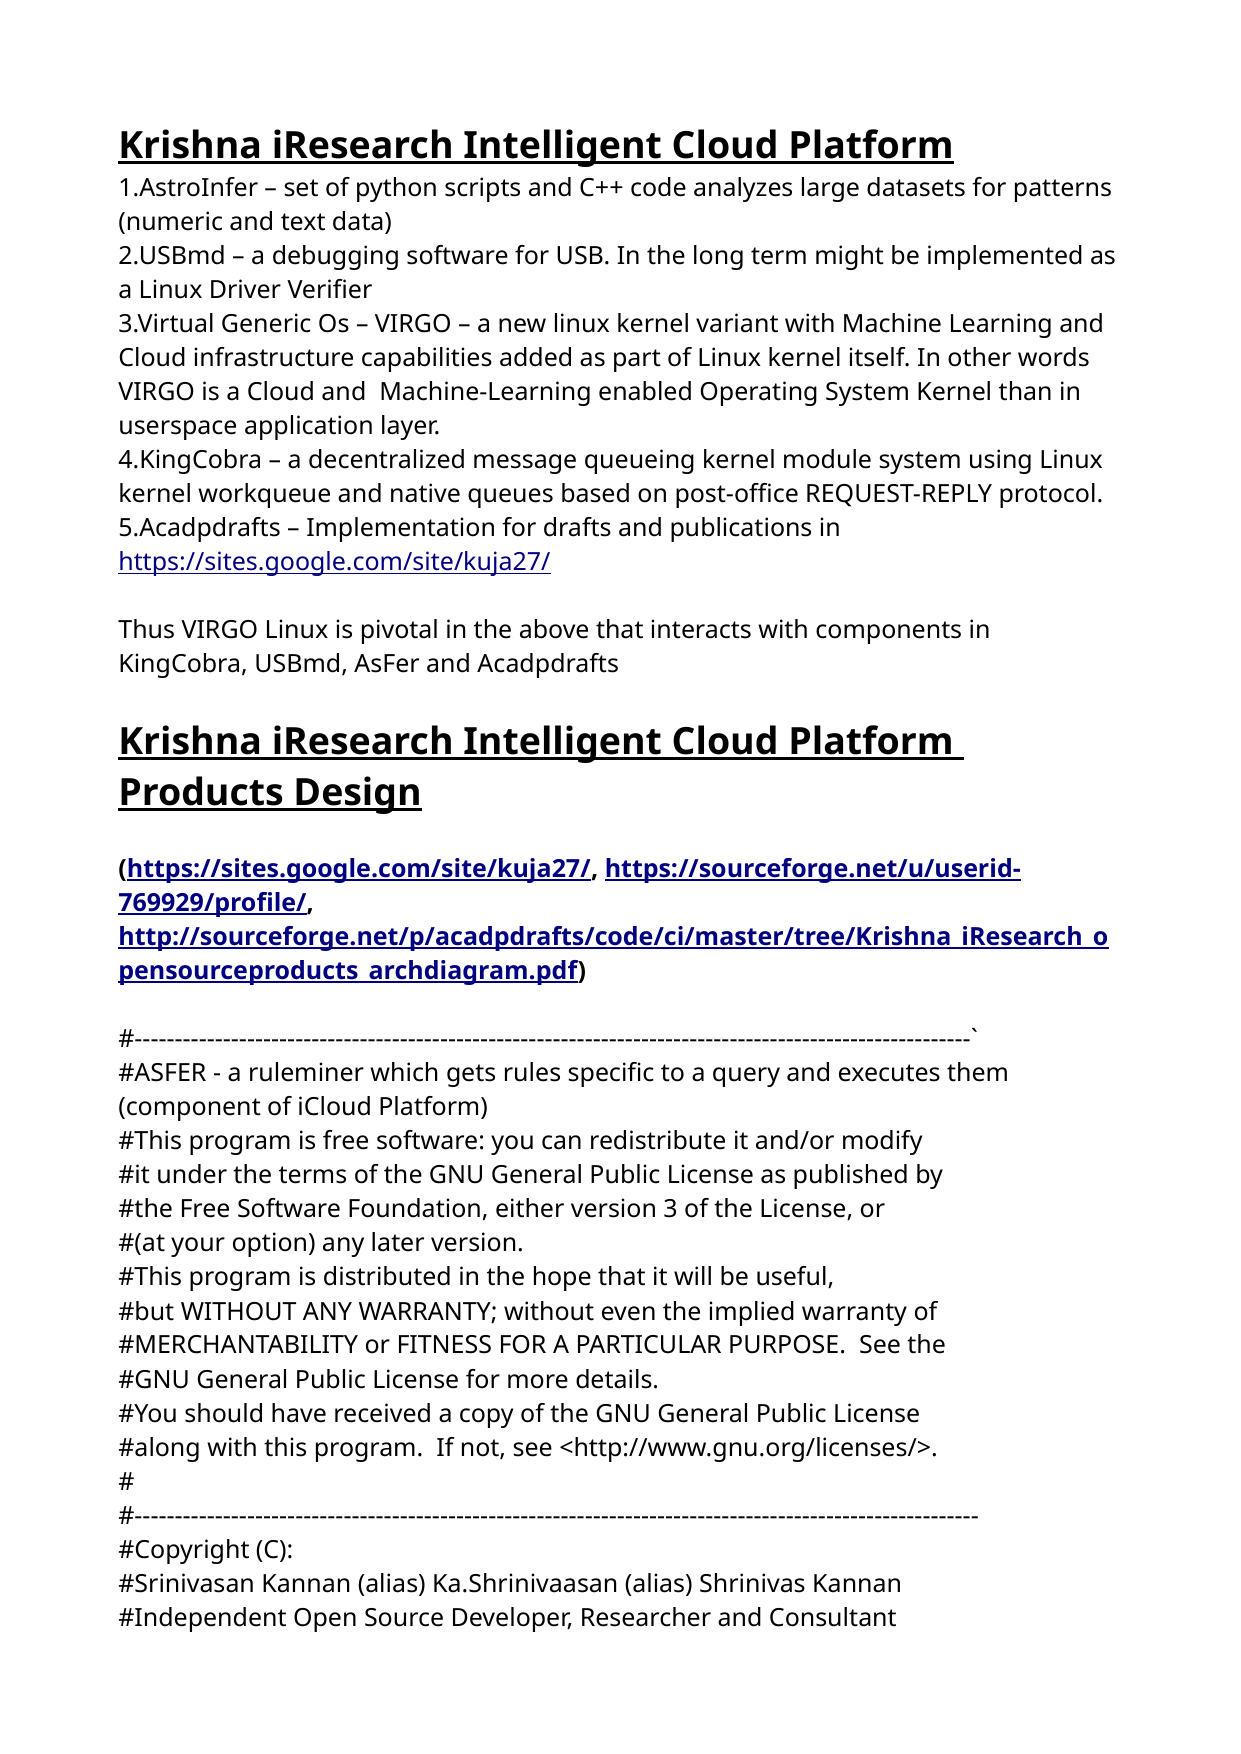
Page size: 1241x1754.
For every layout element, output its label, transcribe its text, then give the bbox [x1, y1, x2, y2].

text 5.Acadpdrafts – Implementation for drafts and publications in https://sites.google.com/site/kuja27/ [118, 510, 1122, 578]
text #Copyright (C): [118, 1532, 1122, 1566]
text #This program is distributed in the hope that it will be useful, [118, 1259, 1122, 1293]
text #--------------------------------------------------------------------------------------------------------- [118, 1497, 1122, 1532]
text #You should have received a copy of the GNU General Public License [118, 1395, 1122, 1429]
text #it under the terms of the GNU General Public License as published by [118, 1157, 1122, 1191]
text #Srinivasan Kannan (alias) Ka.Shrinivaasan (alias) Shrinivas Kannan [118, 1566, 1122, 1600]
text Krishna iResearch Intelligent Cloud Platform Products Design [118, 714, 1122, 816]
text 4.KingCobra – a decentralized message queueing kernel module system using Linux kernel workqueue and native queues based on post-office REQUEST-REPLY protocol. [118, 442, 1122, 510]
text #GNU General Public License for more details. [118, 1361, 1122, 1395]
text #ASFER - a ruleminer which gets rules specific to a query and executes them (component of iCloud Platform) [118, 1055, 1122, 1123]
text #--------------------------------------------------------------------------------------------------------` [118, 1021, 1122, 1055]
text #Independent Open Source Developer, Researcher and Consultant [118, 1600, 1122, 1634]
text 1.AstroInfer – set of python scripts and C++ code analyzes large datasets for patterns (numeric and text data) [118, 169, 1122, 237]
text 2.USBmd – a debugging software for USB. In the long term might be implemented as a Linux Driver Verifier [118, 237, 1122, 305]
text #This program is free software: you can redistribute it and/or modify [118, 1123, 1122, 1157]
text Krishna iResearch Intelligent Cloud Platform [118, 118, 1122, 169]
text # [118, 1463, 1122, 1497]
text #the Free Software Foundation, either version 3 of the License, or [118, 1191, 1122, 1225]
text (https://sites.google.com/site/kuja27/, https://sourceforge.net/u/userid-769929/profile/, http://sourceforge.net/p/acadpdrafts/code/ci/master/tree/Krishna_iResearch_opensourceproducts_archdiagram.pdf) [118, 850, 1122, 987]
text #MERCHANTABILITY or FITNESS FOR A PARTICULAR PURPOSE. See the [118, 1327, 1122, 1361]
text 3.Virtual Generic Os – VIRGO – a new linux kernel variant with Machine Learning and Cloud infrastructure capabilities added as part of Linux kernel itself. In other words VIRGO is a Cloud and Machine-Learning enabled Operating System Kernel than in userspace application layer. [118, 305, 1122, 442]
text #(at your option) any later version. [118, 1225, 1122, 1259]
text #but WITHOUT ANY WARRANTY; without even the implied warranty of [118, 1293, 1122, 1327]
text Thus VIRGO Linux is pivotal in the above that interacts with components in KingCobra, USBmd, AsFer and Acadpdrafts [118, 612, 1122, 680]
text #along with this program. If not, see <http://www.gnu.org/licenses/>. [118, 1429, 1122, 1463]
